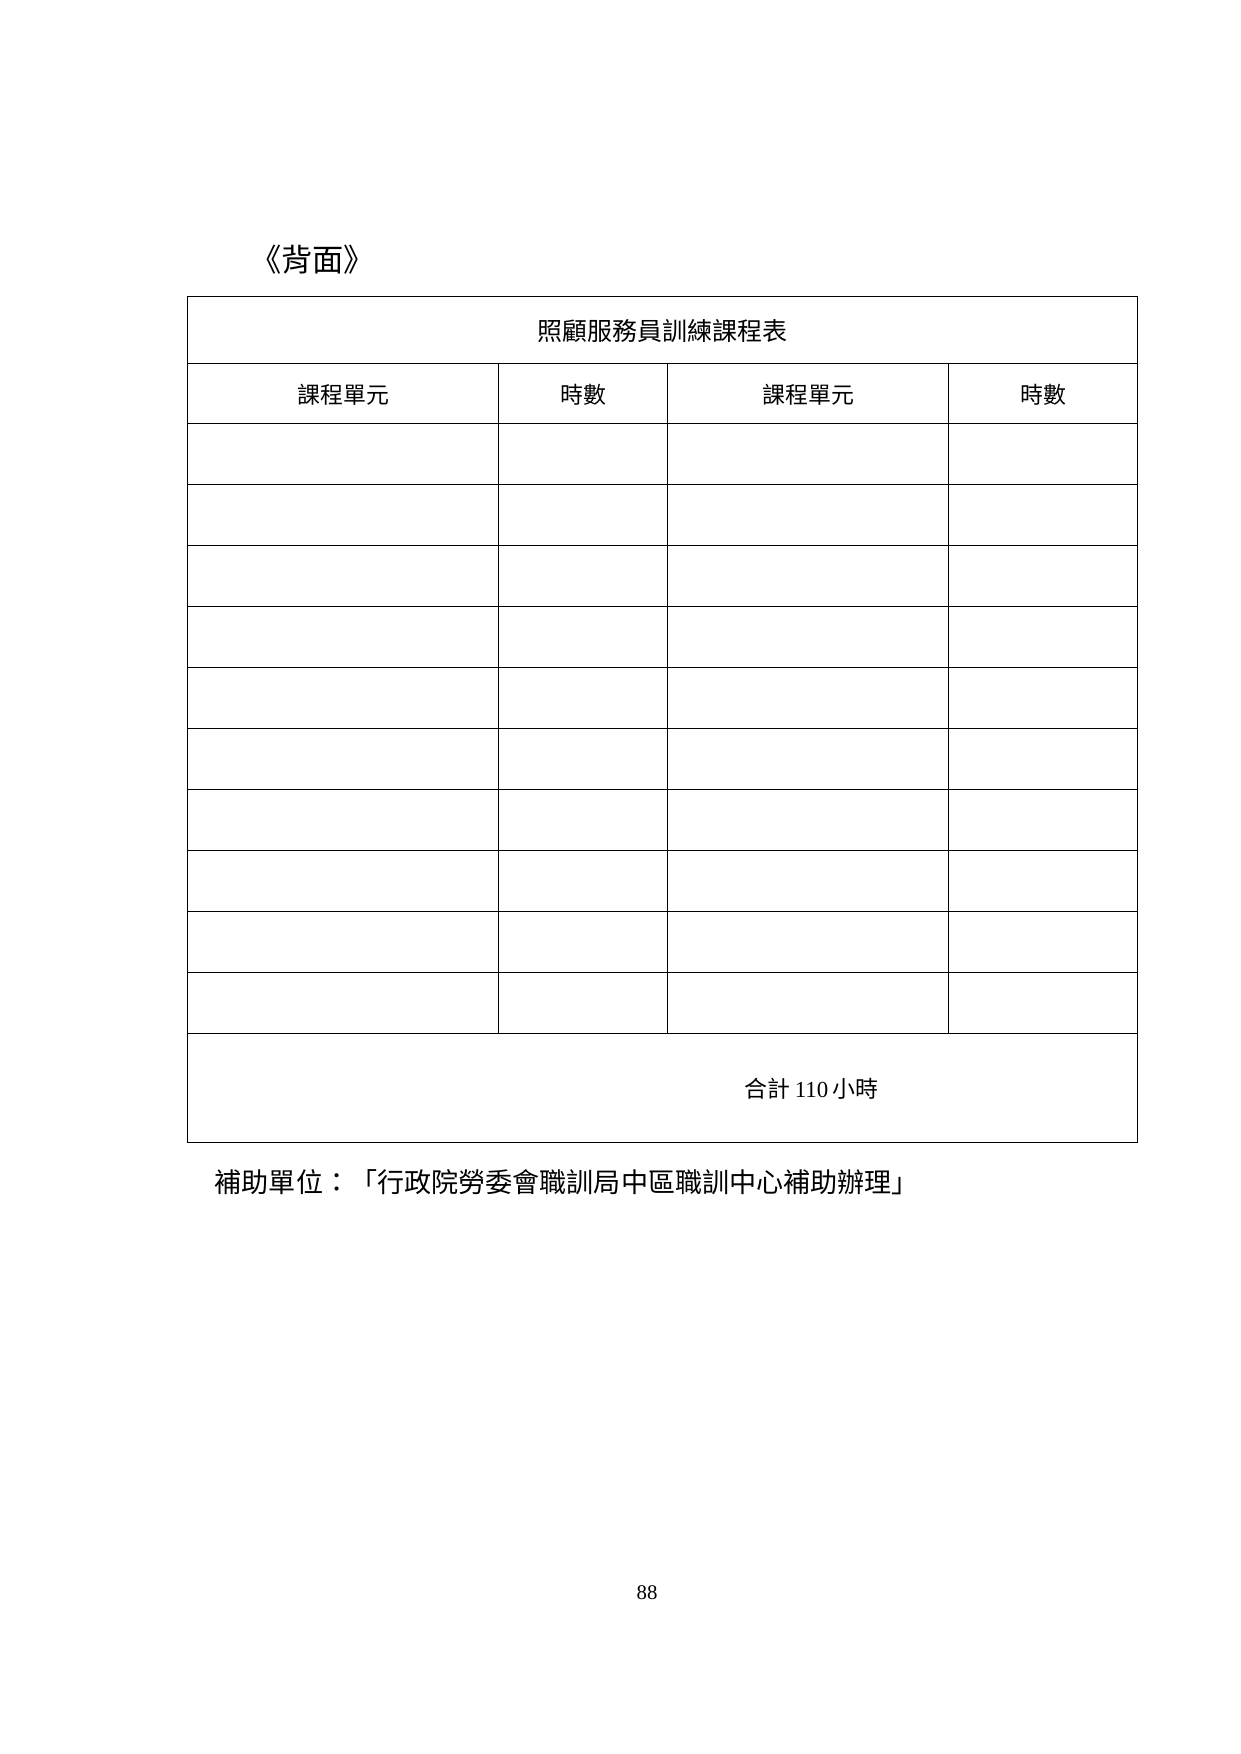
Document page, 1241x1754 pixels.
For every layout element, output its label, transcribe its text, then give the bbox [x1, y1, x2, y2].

table_cell 課程單元 [668, 364, 948, 423]
table_cell 課程單元 [188, 364, 498, 423]
table_cell [499, 973, 667, 1033]
table_cell 時數 [949, 364, 1137, 423]
table_cell [188, 912, 498, 972]
table_cell [949, 851, 1137, 911]
table_cell [188, 790, 498, 850]
table_cell [188, 668, 498, 728]
table_cell [668, 851, 948, 911]
table_cell [949, 790, 1137, 850]
text 補助單位：「行政院勞委會職訓局中區職訓中心補助辦理」 [187, 1143, 1106, 1218]
table_cell 合計110小時 [188, 1034, 1137, 1142]
table_cell [499, 729, 667, 789]
table_cell [499, 607, 667, 667]
table_cell [188, 729, 498, 789]
table_cell [499, 912, 667, 972]
table_cell [188, 973, 498, 1033]
table_cell 時數 [499, 364, 667, 423]
table_cell [499, 546, 667, 606]
table_cell [668, 485, 948, 545]
table_cell [668, 668, 948, 728]
table_cell [499, 790, 667, 850]
table_cell [188, 424, 498, 484]
text 《背面》 [187, 221, 1106, 296]
table_cell [668, 973, 948, 1033]
table_cell [668, 912, 948, 972]
table_cell [668, 607, 948, 667]
table_cell [668, 546, 948, 606]
table_cell [668, 729, 948, 789]
table_cell [188, 485, 498, 545]
table_cell [949, 607, 1137, 667]
table_cell [949, 729, 1137, 789]
table_cell [949, 424, 1137, 484]
table_cell [949, 973, 1137, 1033]
table_cell [188, 546, 498, 606]
table_cell [949, 546, 1137, 606]
table_cell [499, 424, 667, 484]
table_cell [668, 424, 948, 484]
table_cell [949, 668, 1137, 728]
table_cell [949, 912, 1137, 972]
table_header 照顧服務員訓練課程表 [188, 297, 1137, 362]
table_cell [188, 607, 498, 667]
table_cell [668, 790, 948, 850]
table_cell [499, 668, 667, 728]
table_cell [188, 851, 498, 911]
table_cell [949, 485, 1137, 545]
table_cell [499, 485, 667, 545]
table_cell [499, 851, 667, 911]
